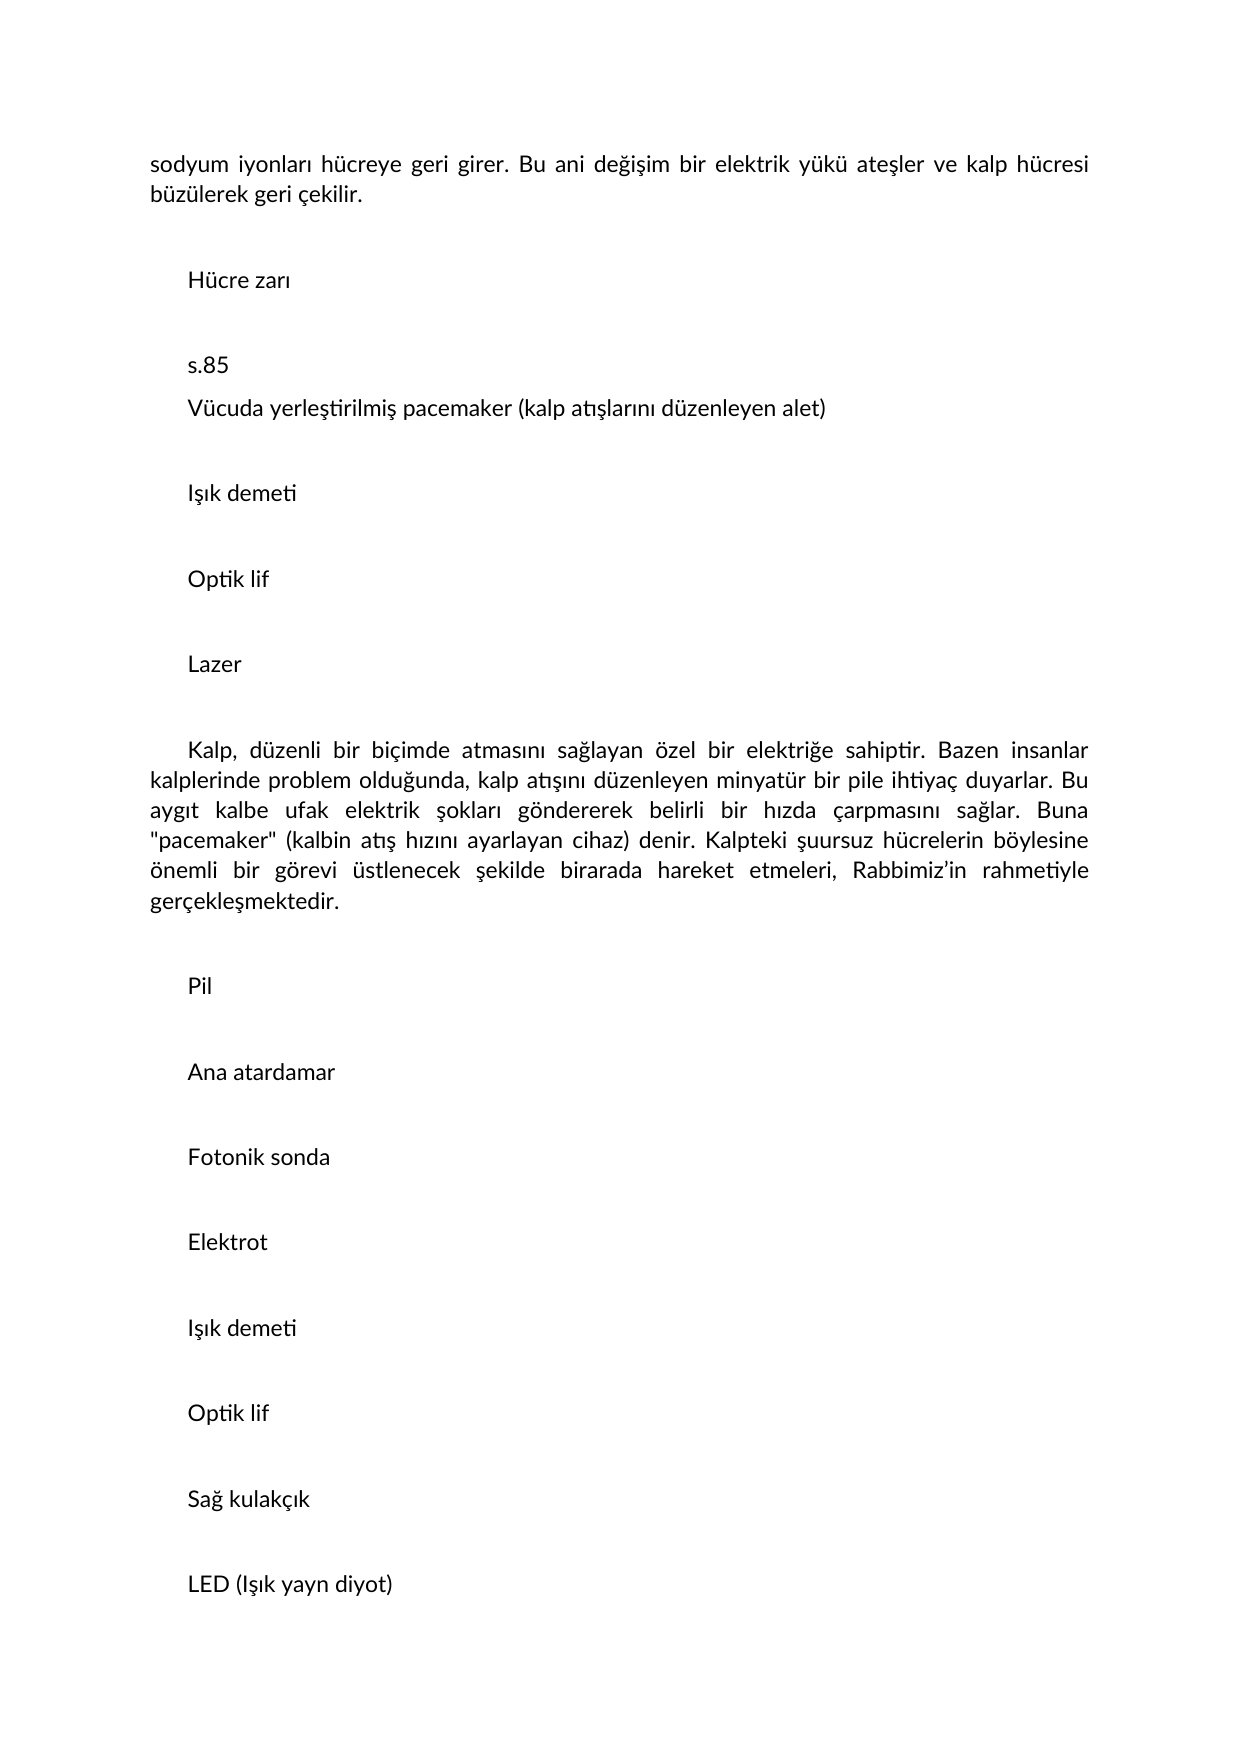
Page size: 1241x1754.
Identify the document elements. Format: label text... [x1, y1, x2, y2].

text Vücuda yerleştirilmiş pacemaker (kalp atışlarını düzenleyen alet) [150, 394, 1090, 421]
text s.85 [150, 351, 1090, 378]
text Ana atardamar [150, 1057, 1090, 1085]
text Işık demeti [150, 1313, 1090, 1341]
text Kalp, düzenli bir biçimde atmasını sağlayan özel bir elektriğe sahiptir. Bazen insanlar kalplerinde problem olduğunda, kalp atışını düzenleyen minyatür bir pile ihtiyaç duyarlar. Bu aygıt kalbe ufak elektrik şokları göndererek belirli bir hızda çarpmasını sağlar. Buna "pacemaker" (kalbin atış hızını ayarlayan cihaz) denir. Kalpteki şuursuz hücrelerin böylesine önemli bir görevi üstlenecek şekilde birarada hareket etmeleri, Rabbimiz’in rahmetiyle gerçekleşmektedir. [150, 735, 1090, 914]
text Pil [150, 972, 1090, 999]
text Işık demeti [150, 479, 1090, 507]
text LED (Işık yayn diyot) [150, 1570, 1090, 1597]
text Elektrot [150, 1228, 1090, 1256]
text Fotonik sonda [150, 1143, 1090, 1170]
text Optik lif [150, 1399, 1090, 1426]
text Sağ kulakçık [150, 1484, 1090, 1512]
text Optik lif [150, 564, 1090, 592]
text Lazer [150, 650, 1090, 677]
text Hücre zarı [150, 266, 1090, 293]
text sodyum iyonları hücreye geri girer. Bu ani değişim bir elektrik yükü ateşler ve kalp hücresi büzülerek geri çekilir. [150, 150, 1090, 208]
